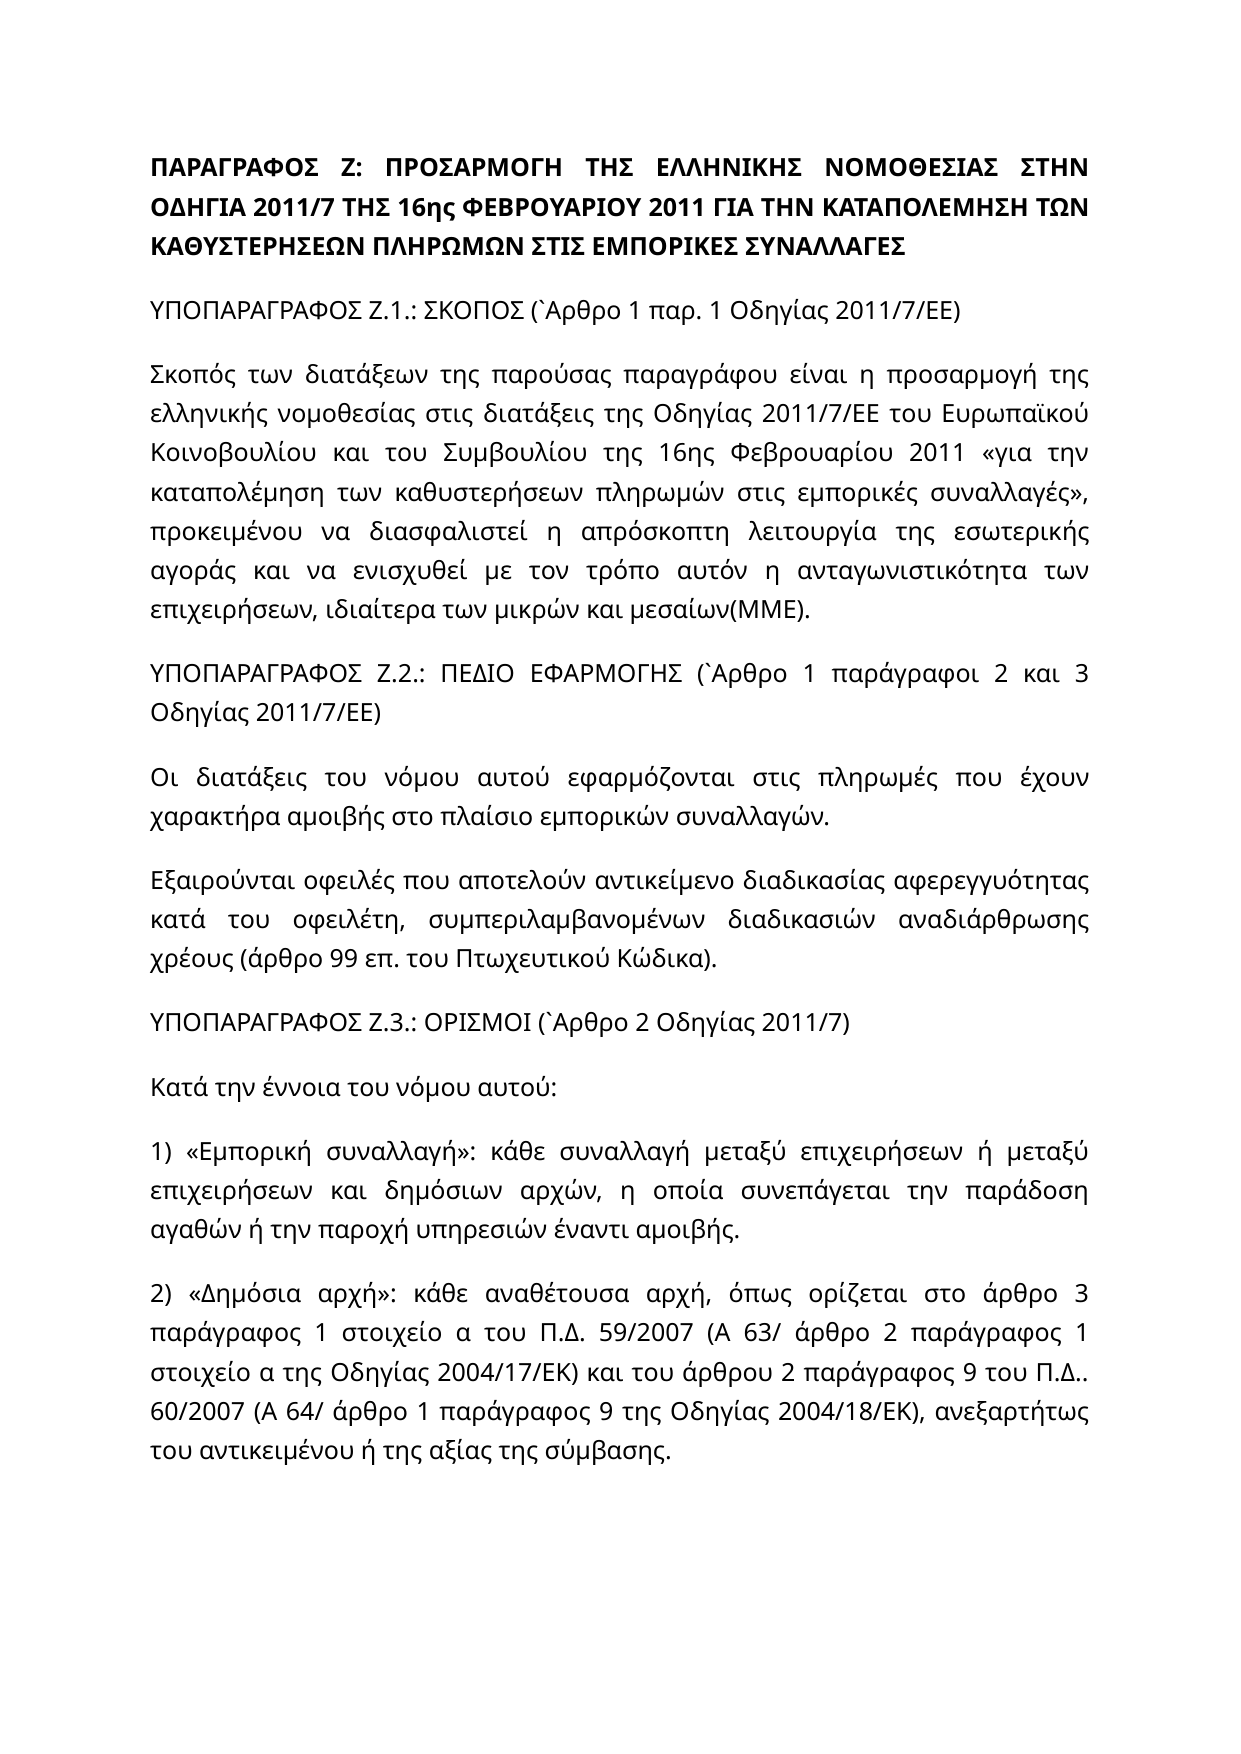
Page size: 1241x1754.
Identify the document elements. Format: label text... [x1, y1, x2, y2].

text Εξαιρούνται οφειλές που αποτελούν αντικείμενο διαδικασίας αφερεγγυότητας κατά του οφειλέτη, συμπεριλαμβανομένων διαδικασιών αναδιάρθρωσης χρέους (άρθρο 99 επ. του Πτωχευτικού Κώδικα). [150, 862, 1090, 975]
text Οι διατάξεις του νόμου αυτού εφαρμόζονται στις πληρωμές που έχουν χαρακτήρα αμοιβής στο πλαίσιο εμπορικών συναλλαγών. [150, 759, 1090, 832]
text ΥΠΟΠΑΡΑΓΡΑΦΟΣ Ζ.2.: ΠΕΔΙΟ ΕΦΑΡΜΟΓΗΣ (`Αρθρο 1 παράγραφοι 2 και 3 Οδηγίας 2011/7/ΕΕ) [150, 656, 1090, 729]
text Σκοπός των διατάξεων της παρούσας παραγράφου είναι η προσαρμογή της ελληνικής νομοθεσίας στις διατάξεις της Οδηγίας 2011/7/ΕΕ του Ευρωπαϊκού Κοινοβουλίου και του Συμβουλίου της 16ης Φεβρουαρίου 2011 «για την καταπολέμηση των καθυστερήσεων πληρωμών στις εμπορικές συναλλαγές», προκειμένου να διασφαλιστεί η απρόσκοπτη λειτουργία της εσωτερικής αγοράς και να ενισχυθεί με τον τρόπο αυτόν η ανταγωνιστικότητα των επιχειρήσεων, ιδιαίτερα των μικρών και μεσαίων(ΜΜΕ). [150, 357, 1090, 626]
text 1) «Εμπορική συναλλαγή»: κάθε συναλλαγή μεταξύ επιχειρήσεων ή μεταξύ επιχειρήσεων και δημόσιων αρχών, η οποία συνεπάγεται την παράδοση αγαθών ή την παροχή υπηρεσιών έναντι αμοιβής. [150, 1133, 1090, 1246]
text Κατά την έννοια του νόμου αυτού: [150, 1069, 1090, 1103]
text ΥΠΟΠΑΡΑΓΡΑΦΟΣ Ζ.1.: ΣΚΟΠΟΣ (`Αρθρο 1 παρ. 1 Οδηγίας 2011/7/ΕΕ) [150, 292, 1090, 327]
text ΠΑΡΑΓΡΑΦΟΣ Ζ: ΠΡΟΣΑΡΜΟΓΗ ΤΗΣ ΕΛΛΗΝΙΚΗΣ ΝΟΜΟΘΕΣΙΑΣ ΣΤΗΝ ΟΔΗΓΙΑ 2011/7 ΤΗΣ 16ης ΦΕΒΡΟΥΑΡΙΟΥ 2011 ΓΙΑ ΤΗΝ ΚΑΤΑΠΟΛΕΜΗΣΗ ΤΩΝ ΚΑΘΥΣΤΕΡΗΣΕΩΝ ΠΛΗΡΩΜΩΝ ΣΤΙΣ ΕΜΠΟΡΙΚΕΣ ΣΥΝΑΛΛΑΓΕΣ [150, 150, 1090, 262]
text ΥΠΟΠΑΡΑΓΡΑΦΟΣ Ζ.3.: ΟΡΙΣΜΟΙ (`Αρθρο 2 Οδηγίας 2011/7) [150, 1005, 1090, 1039]
text 2) «Δημόσια αρχή»: κάθε αναθέτουσα αρχή, όπως ορίζεται στο άρθρο 3 παράγραφος 1 στοιχείο α του Π.Δ. 59/2007 (Α 63/ άρθρο 2 παράγραφος 1 στοιχείο α της Οδηγίας 2004/17/ΕΚ) και του άρθρου 2 παράγραφος 9 του Π.Δ.. 60/2007 (Α 64/ άρθρο 1 παράγραφος 9 της Οδηγίας 2004/18/ΕΚ), ανεξαρτήτως του αντικειμένου ή της αξίας της σύμβασης. [150, 1276, 1090, 1467]
